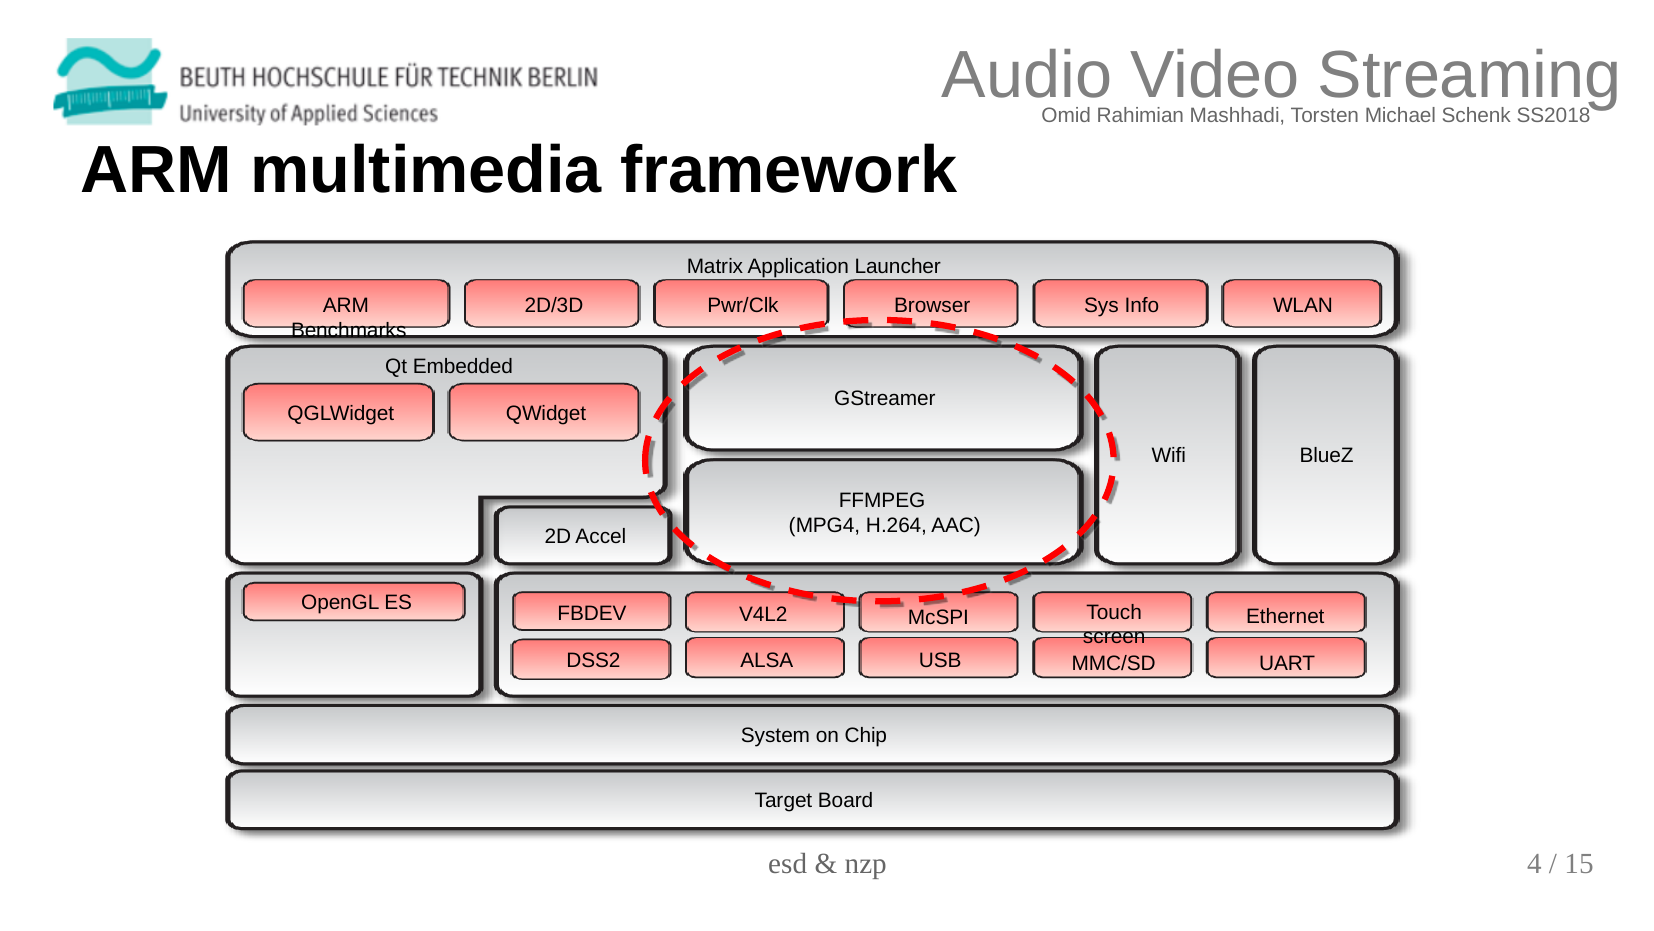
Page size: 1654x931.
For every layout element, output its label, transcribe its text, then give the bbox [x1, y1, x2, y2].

text_box Sys Info [1035, 280, 1209, 328]
text_box 2D/3D [467, 280, 641, 328]
text_box WLAN [1224, 280, 1382, 328]
text_box ARM multimedia framework [65, 134, 975, 225]
title [82, 12, 1571, 218]
text_box / 15 [1526, 840, 1632, 888]
text_box 2D Accel [498, 506, 673, 564]
picture [15, 29, 661, 145]
text_box QGLWidget [232, 383, 450, 441]
text_box UART [1208, 642, 1366, 683]
text_box Browser [845, 280, 1019, 328]
text_box Qt Embedded [230, 345, 668, 386]
text_box Pwr/Clk [656, 280, 830, 328]
text_box Audio Video Streaming [927, 29, 1654, 120]
picture [218, 235, 1424, 845]
text_box BlueZ [1255, 345, 1398, 564]
text_box OpenGL ES [246, 582, 467, 621]
text_box ALSA [687, 638, 846, 679]
text_box MMC/SD [1034, 642, 1193, 683]
text_box Target Board [230, 770, 1398, 829]
text_box ARM Benchmarks [230, 280, 468, 353]
text_box Omid Rahimian Mashhadi, Torsten Michael Schenk SS2018 [1026, 96, 1611, 151]
text_box DSS2 [514, 638, 673, 679]
text_box Ethernet [1206, 594, 1365, 635]
text_box FBDEV [513, 592, 671, 631]
text_box Matrix Application Launcher [230, 245, 1398, 286]
text_box GStreamer [687, 345, 1083, 450]
text_box System on Chip [230, 705, 1398, 764]
text_box V4L2 [684, 592, 842, 633]
text_box Touch screen [1035, 590, 1193, 656]
text_box McSPI [859, 595, 1018, 636]
text_box USB [861, 638, 1020, 679]
text_box FFMPEG (MPG4, H.264, AAC) [687, 459, 1083, 564]
text_box Wifi [1097, 345, 1240, 564]
text_box QWidget [451, 383, 641, 441]
